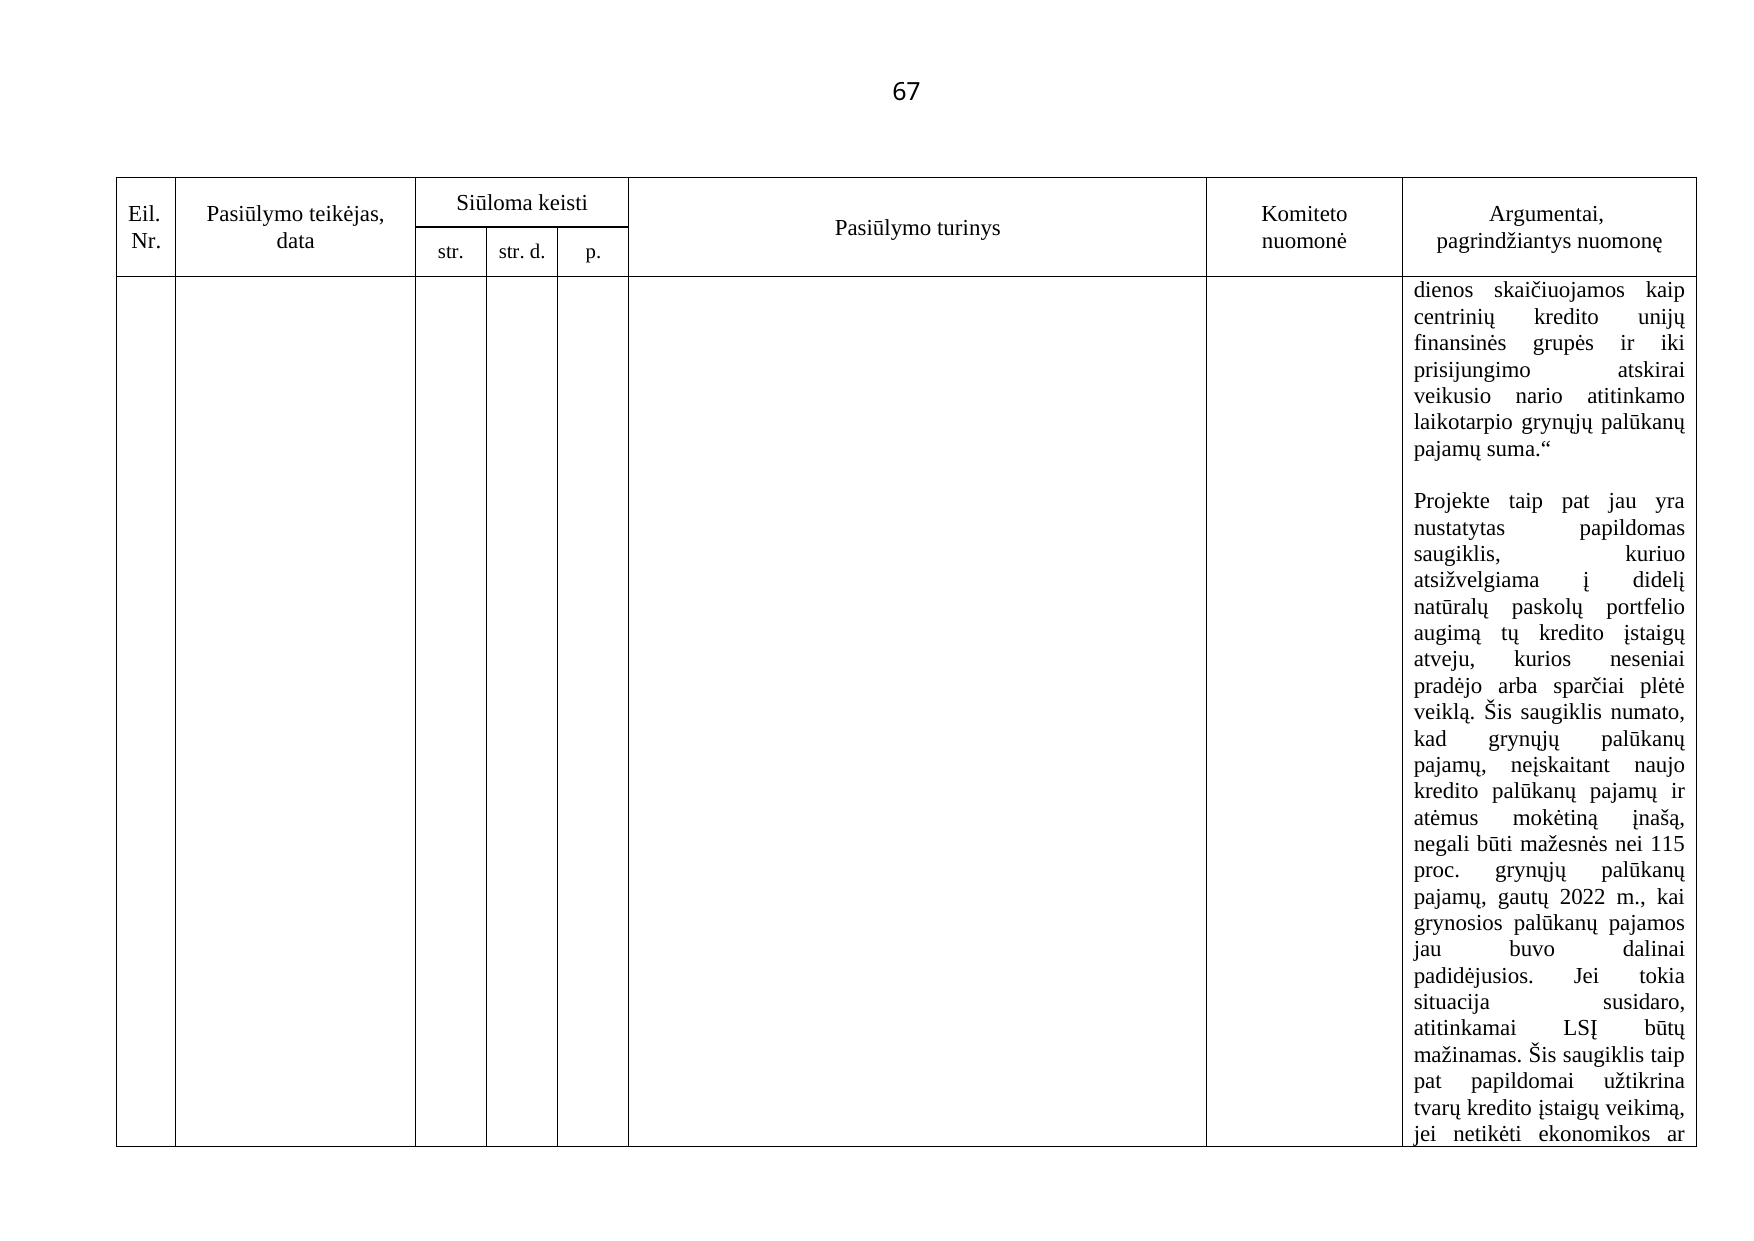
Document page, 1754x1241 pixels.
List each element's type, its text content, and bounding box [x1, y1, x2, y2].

table_cell [487, 277, 557, 1146]
table_header Eil. Nr. [117, 178, 175, 276]
table_cell str. d. [487, 228, 557, 276]
table_cell [629, 277, 1206, 1146]
table_cell str. [416, 228, 486, 276]
table_cell p. [558, 228, 628, 276]
table_cell [176, 277, 415, 1146]
table_cell [558, 277, 628, 1146]
table_cell [416, 277, 486, 1146]
table_cell [1207, 277, 1402, 1146]
table_header Argumentai, pagrindžiantys nuomonę [1403, 178, 1696, 276]
table_header Pasiūlymo teikėjas, data [176, 178, 415, 276]
table_header Pasiūlymo turinys [629, 178, 1206, 276]
table_header Komiteto nuomonė [1207, 178, 1402, 276]
table_header Siūloma keisti [416, 178, 628, 226]
table_cell dienos skaičiuojamos kaip centrinių kredito unijų finansinės grupės ir iki prisijungimo atskirai veikusio nario atitinkamo laikotarpio grynųjų palūkanų pajamų suma.“ Projekte taip pat jau yra nustatytas papildomas saugiklis, kuriuo atsižvelgiama į didelį natūralų paskolų portfelio augimą tų kredito įstaigų atveju, kurios neseniai pradėjo arba sparčiai plėtė veiklą. Šis saugiklis numato, kad grynųjų palūkanų pajamų, neįskaitant naujo kredito palūkanų pajamų ir atėmus mokėtiną įnašą, negali būti mažesnės nei 115 proc. grynųjų palūkanų pajamų, gautų 2022 m., kai grynosios palūkanų pajamos jau buvo dalinai padidėjusios. Jei tokia situacija susidaro, atitinkamai LSĮ būtų mažinamas. Šis saugiklis taip pat papildomai užtikrina tvarų kredito įstaigų veikimą, jei netikėti ekonomikos ar [1403, 277, 1696, 1146]
table_cell [117, 277, 175, 1146]
